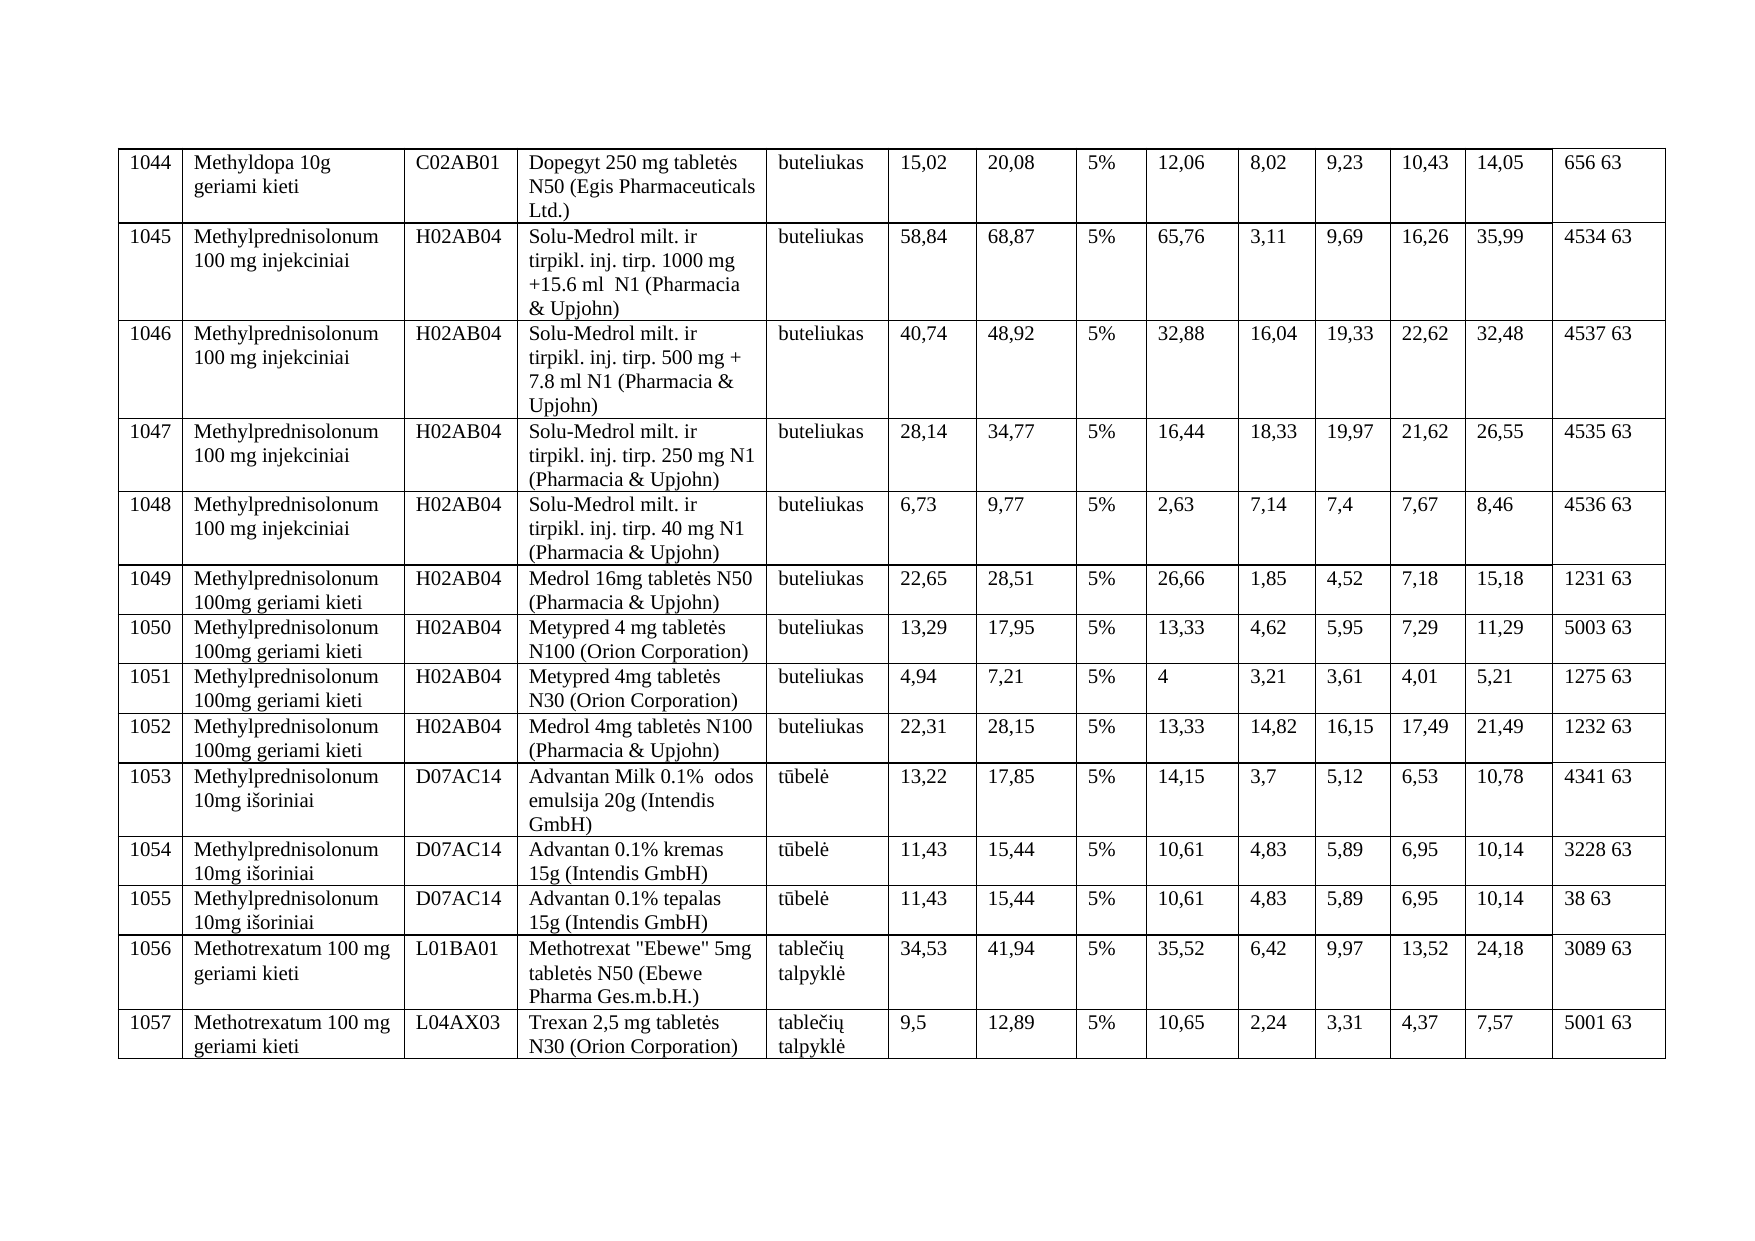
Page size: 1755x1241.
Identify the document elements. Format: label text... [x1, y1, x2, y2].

table_cell 2,63 [1147, 492, 1238, 564]
table_cell 5% [1077, 1010, 1146, 1058]
table_cell 26,55 [1466, 419, 1552, 491]
table_cell 4,83 [1239, 886, 1315, 934]
table_cell 3,21 [1239, 664, 1315, 712]
table_cell Metypred 4mg tabletės N30 (Orion Corporation) [518, 664, 766, 712]
table_cell H02AB04 [405, 224, 517, 320]
table_cell buteliukas [767, 224, 888, 320]
table_cell 3089 63 [1553, 935, 1665, 1008]
table_cell 6,53 [1391, 764, 1465, 836]
table_cell 16,26 [1391, 224, 1465, 320]
table_cell 11,43 [889, 886, 976, 934]
table_cell 68,87 [977, 224, 1076, 320]
table_cell 5% [1077, 150, 1146, 222]
table_cell H02AB04 [405, 664, 517, 712]
table_cell 5001 63 [1553, 1010, 1665, 1058]
table_cell 3,11 [1239, 224, 1315, 320]
table_cell 4,62 [1239, 615, 1315, 663]
table_cell 1055 [119, 886, 182, 934]
table_cell tablečių talpyklė [767, 936, 888, 1008]
table_cell 14,15 [1147, 764, 1238, 836]
table_cell 656 63 [1553, 149, 1665, 222]
table_cell buteliukas [767, 714, 888, 762]
table_cell Methylprednisolonum 100 mg injekciniai [183, 419, 404, 491]
table_cell 7,57 [1466, 1010, 1552, 1058]
table_cell 14,05 [1466, 150, 1552, 222]
table_cell 28,51 [977, 566, 1076, 614]
table_cell 7,18 [1391, 566, 1465, 614]
table_cell Dopegyt 250 mg tabletės N50 (Egis Pharmaceuticals Ltd.) [518, 150, 766, 222]
table_cell L04AX03 [405, 1010, 517, 1058]
table_cell 4,52 [1316, 566, 1390, 614]
table_cell Methylprednisolonum 100mg geriami kieti [183, 566, 404, 614]
table_cell 20,08 [977, 150, 1076, 222]
table_cell D07AC14 [405, 837, 517, 885]
table_cell 22,62 [1391, 321, 1465, 417]
table_cell 6,95 [1391, 837, 1465, 885]
table_cell 1231 63 [1553, 565, 1665, 614]
table_cell 13,22 [889, 764, 976, 836]
table_cell 4,01 [1391, 664, 1465, 712]
table_cell Methylprednisolonum 10mg išoriniai [183, 837, 404, 885]
table_cell D07AC14 [405, 764, 517, 836]
table_cell 7,67 [1391, 492, 1465, 564]
table_cell Methylprednisolonum 100 mg injekciniai [183, 492, 404, 564]
table_cell 16,44 [1147, 419, 1238, 491]
table_cell buteliukas [767, 321, 888, 417]
table_cell buteliukas [767, 150, 888, 222]
table_cell Methylprednisolonum 100mg geriami kieti [183, 714, 404, 762]
table_cell 13,33 [1147, 615, 1238, 663]
table_cell 4534 63 [1553, 223, 1665, 320]
table_cell 35,99 [1466, 224, 1552, 320]
table_cell Solu-Medrol milt. ir tirpikl. inj. tirp. 1000 mg +15.6 ml N1 (Pharmacia & Upjohn) [518, 224, 766, 320]
table_cell 22,31 [889, 714, 976, 762]
table_cell 35,52 [1147, 936, 1238, 1008]
table_cell 5,89 [1316, 837, 1390, 885]
table_cell 40,74 [889, 321, 976, 417]
table_cell 21,49 [1466, 714, 1552, 762]
table_cell 3228 63 [1553, 837, 1665, 885]
table_cell 4536 63 [1553, 492, 1665, 564]
table_cell 5,95 [1316, 615, 1390, 663]
table_cell 2,24 [1239, 1010, 1315, 1058]
table_cell 24,18 [1466, 936, 1552, 1008]
table_cell Medrol 4mg tabletės N100 (Pharmacia & Upjohn) [518, 714, 766, 762]
table_cell 9,23 [1316, 150, 1390, 222]
table_cell buteliukas [767, 419, 888, 491]
table_cell 5% [1077, 419, 1146, 491]
table_cell 6,42 [1239, 936, 1315, 1008]
table_cell 15,02 [889, 150, 976, 222]
table_cell 5,89 [1316, 886, 1390, 934]
table_cell H02AB04 [405, 492, 517, 564]
table_cell 7,29 [1391, 615, 1465, 663]
table_cell L01BA01 [405, 936, 517, 1008]
table_cell 1275 63 [1553, 664, 1665, 712]
table_cell Methyldopa 10g geriami kieti [183, 150, 404, 222]
table_cell Methotrexatum 100 mg geriami kieti [183, 1010, 404, 1058]
table_cell tūbelė [767, 886, 888, 934]
table_cell H02AB04 [405, 615, 517, 663]
table_cell 15,44 [977, 886, 1076, 934]
table_cell 34,53 [889, 936, 976, 1008]
table_cell 5% [1077, 321, 1146, 417]
table_cell 5% [1077, 936, 1146, 1008]
table_cell 17,49 [1391, 714, 1465, 762]
table_cell 34,77 [977, 419, 1076, 491]
table_cell 12,89 [977, 1010, 1076, 1058]
table_cell 10,61 [1147, 837, 1238, 885]
table_cell 1049 [119, 566, 182, 614]
table_cell Methylprednisolonum 100 mg injekciniai [183, 321, 404, 417]
table_cell 5% [1077, 566, 1146, 614]
table_cell 3,61 [1316, 664, 1390, 712]
table_cell 10,61 [1147, 886, 1238, 934]
table_cell tūbelė [767, 837, 888, 885]
table_cell 10,78 [1466, 764, 1552, 836]
table_cell 38 63 [1553, 886, 1665, 934]
table_cell 1051 [119, 664, 182, 712]
table_cell 5,21 [1466, 664, 1552, 712]
table_cell 4,83 [1239, 837, 1315, 885]
table_cell 7,4 [1316, 492, 1390, 564]
table_cell 9,69 [1316, 224, 1390, 320]
table_cell H02AB04 [405, 714, 517, 762]
table_cell 10,14 [1466, 886, 1552, 934]
table_cell buteliukas [767, 664, 888, 712]
table_cell 16,15 [1316, 714, 1390, 762]
table_cell 7,21 [977, 664, 1076, 712]
table_cell 48,92 [977, 321, 1076, 417]
table_cell buteliukas [767, 566, 888, 614]
table_cell 32,88 [1147, 321, 1238, 417]
table_cell Advantan Milk 0.1% odos emulsija 20g (Intendis GmbH) [518, 764, 766, 836]
table_cell 13,33 [1147, 714, 1238, 762]
table_cell 41,94 [977, 936, 1076, 1008]
table_cell 1,85 [1239, 566, 1315, 614]
table_cell 7,14 [1239, 492, 1315, 564]
table_cell 22,65 [889, 566, 976, 614]
table_cell 1057 [119, 1010, 182, 1058]
table_cell buteliukas [767, 615, 888, 663]
table_cell 9,97 [1316, 936, 1390, 1008]
table_cell 19,97 [1316, 419, 1390, 491]
table_cell H02AB04 [405, 566, 517, 614]
table_cell 17,85 [977, 764, 1076, 836]
table_cell 13,52 [1391, 936, 1465, 1008]
table_cell Advantan 0.1% kremas 15g (Intendis GmbH) [518, 837, 766, 885]
table_cell Trexan 2,5 mg tabletės N30 (Orion Corporation) [518, 1010, 766, 1058]
table_cell 14,82 [1239, 714, 1315, 762]
table_cell 15,44 [977, 837, 1076, 885]
table_cell 1053 [119, 764, 182, 836]
table_cell Solu-Medrol milt. ir tirpikl. inj. tirp. 500 mg + 7.8 ml N1 (Pharmacia & Upjohn) [518, 321, 766, 417]
table_cell Solu-Medrol milt. ir tirpikl. inj. tirp. 250 mg N1 (Pharmacia & Upjohn) [518, 419, 766, 491]
table_cell 17,95 [977, 615, 1076, 663]
table_cell 11,29 [1466, 615, 1552, 663]
table_cell 5% [1077, 664, 1146, 712]
table_cell 5,12 [1316, 764, 1390, 836]
table_cell 11,43 [889, 837, 976, 885]
table_cell 1046 [119, 321, 182, 417]
table_cell 19,33 [1316, 321, 1390, 417]
table_cell tūbelė [767, 764, 888, 836]
table_cell 5% [1077, 615, 1146, 663]
table_cell 5% [1077, 764, 1146, 836]
table_cell 15,18 [1466, 566, 1552, 614]
table_cell 10,65 [1147, 1010, 1238, 1058]
table_cell 1045 [119, 224, 182, 320]
table_cell 5% [1077, 886, 1146, 934]
table_cell H02AB04 [405, 321, 517, 417]
table_cell 58,84 [889, 224, 976, 320]
table_cell 1047 [119, 419, 182, 491]
table_cell Methylprednisolonum 100mg geriami kieti [183, 664, 404, 712]
table_cell 4,94 [889, 664, 976, 712]
table_cell Metypred 4 mg tabletės N100 (Orion Corporation) [518, 615, 766, 663]
table_cell 10,14 [1466, 837, 1552, 885]
table_cell 4341 63 [1553, 763, 1665, 836]
table_cell 18,33 [1239, 419, 1315, 491]
table_cell Methylprednisolonum 100 mg injekciniai [183, 224, 404, 320]
table_cell 4535 63 [1553, 419, 1665, 491]
table_cell 5% [1077, 714, 1146, 762]
table_cell buteliukas [767, 492, 888, 564]
table_cell 13,29 [889, 615, 976, 663]
table_cell 3,31 [1316, 1010, 1390, 1058]
table_cell 6,95 [1391, 886, 1465, 934]
table_cell 65,76 [1147, 224, 1238, 320]
table_cell 32,48 [1466, 321, 1552, 417]
table_cell 1050 [119, 615, 182, 663]
table_cell 4537 63 [1553, 321, 1665, 417]
table_cell 26,66 [1147, 566, 1238, 614]
table_cell Medrol 16mg tabletės N50 (Pharmacia & Upjohn) [518, 566, 766, 614]
table_cell 12,06 [1147, 150, 1238, 222]
table_cell 10,43 [1391, 150, 1465, 222]
table_cell 1048 [119, 492, 182, 564]
table_cell 28,14 [889, 419, 976, 491]
table_cell 4,37 [1391, 1010, 1465, 1058]
table_cell 3,7 [1239, 764, 1315, 836]
table_cell Solu-Medrol milt. ir tirpikl. inj. tirp. 40 mg N1 (Pharmacia & Upjohn) [518, 492, 766, 564]
table_cell 9,5 [889, 1010, 976, 1058]
table_cell 5% [1077, 492, 1146, 564]
table_cell 21,62 [1391, 419, 1465, 491]
table_cell 1044 [119, 150, 182, 222]
table_cell Methylprednisolonum 10mg išoriniai [183, 764, 404, 836]
table_cell Advantan 0.1% tepalas 15g (Intendis GmbH) [518, 886, 766, 934]
table_cell 8,02 [1239, 150, 1315, 222]
table_cell C02AB01 [405, 150, 517, 222]
table_cell Methotrexat "Ebewe" 5mg tabletės N50 (Ebewe Pharma Ges.m.b.H.) [518, 936, 766, 1008]
table_cell 9,77 [977, 492, 1076, 564]
table_cell 1054 [119, 837, 182, 885]
table_cell 6,73 [889, 492, 976, 564]
table_cell Methotrexatum 100 mg geriami kieti [183, 936, 404, 1008]
table_cell 1052 [119, 714, 182, 762]
table_cell 1232 63 [1553, 714, 1665, 762]
table_cell 4 [1147, 664, 1238, 712]
table_cell tablečių talpyklė [767, 1010, 888, 1058]
table_cell 5% [1077, 224, 1146, 320]
table_cell Methylprednisolonum 100mg geriami kieti [183, 615, 404, 663]
table_cell Methylprednisolonum 10mg išoriniai [183, 886, 404, 934]
table_cell 28,15 [977, 714, 1076, 762]
table_cell 1056 [119, 936, 182, 1008]
table_cell 16,04 [1239, 321, 1315, 417]
table_cell H02AB04 [405, 419, 517, 491]
table_cell 8,46 [1466, 492, 1552, 564]
table_cell 5003 63 [1553, 615, 1665, 663]
table_cell D07AC14 [405, 886, 517, 934]
table_cell 5% [1077, 837, 1146, 885]
